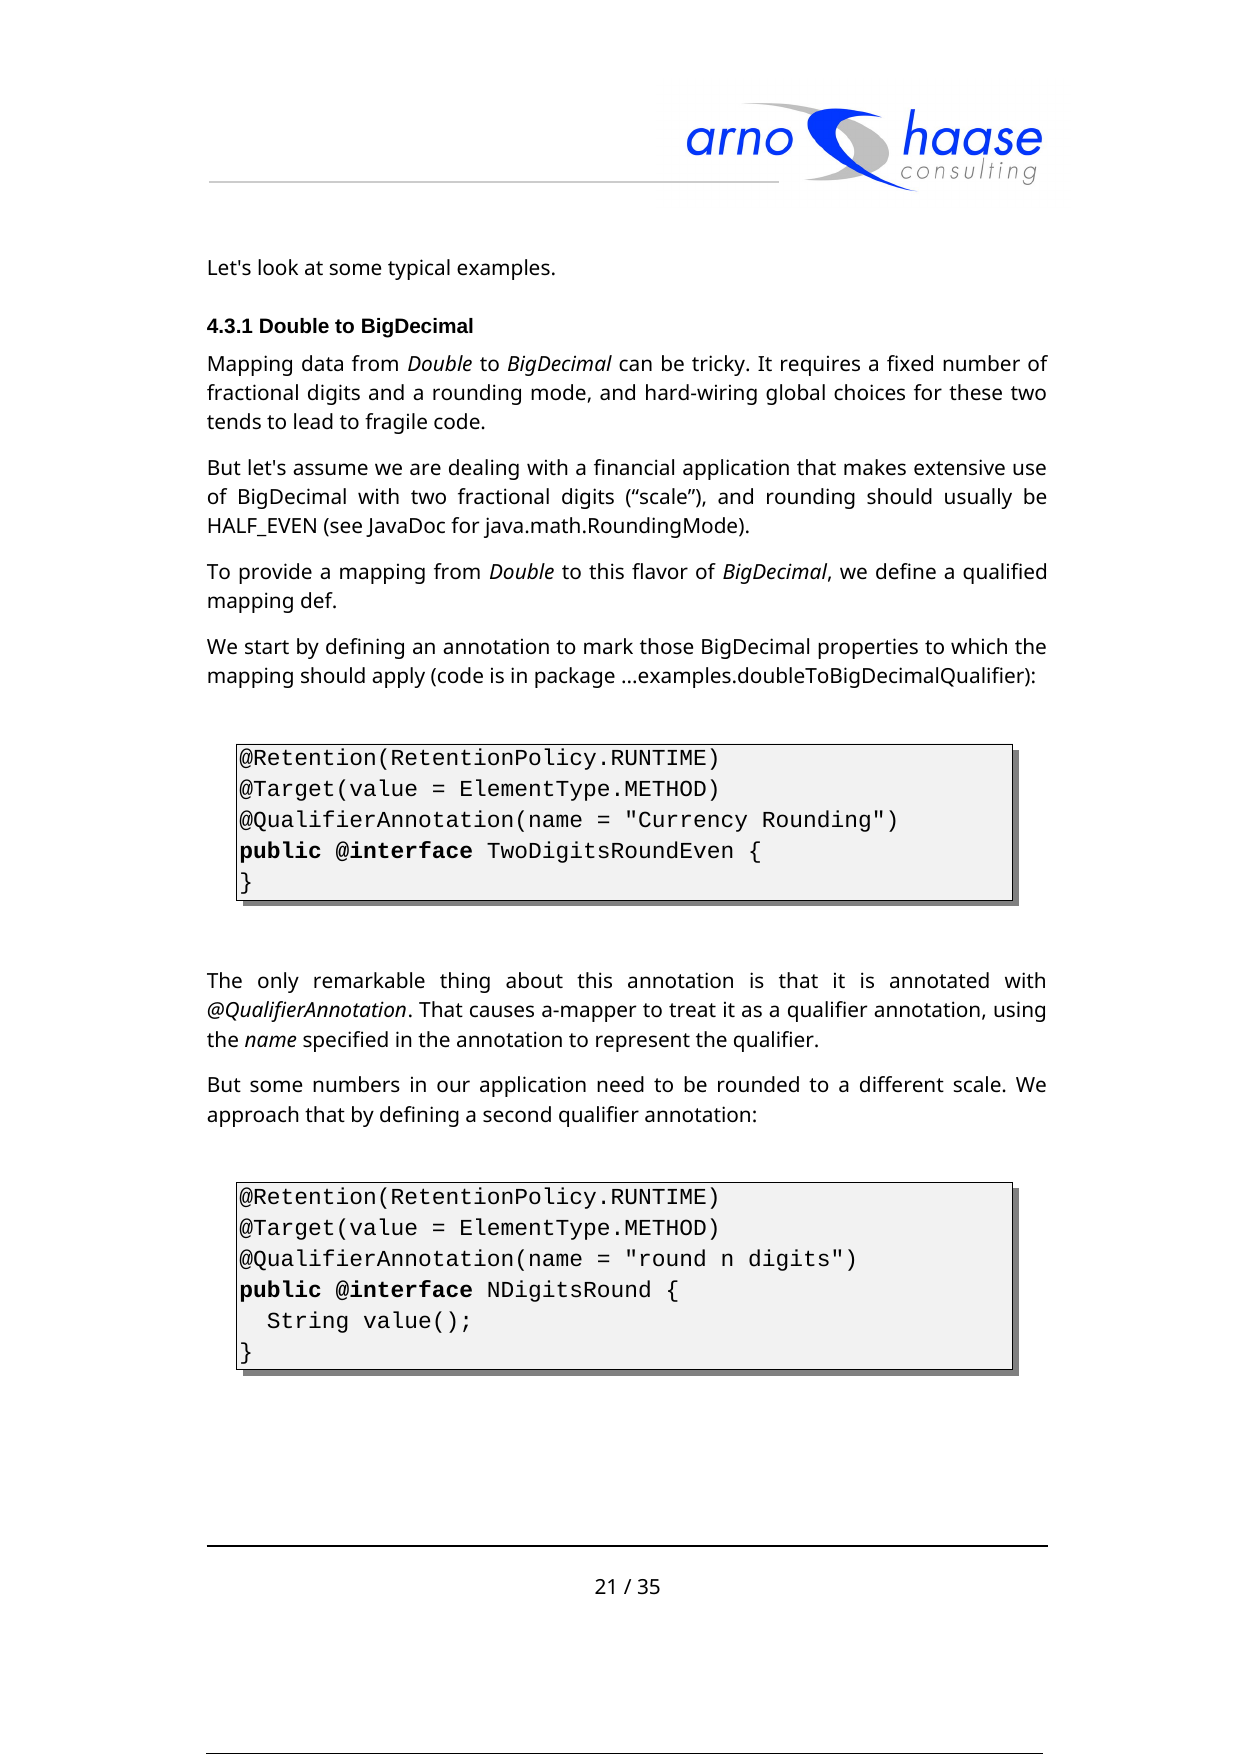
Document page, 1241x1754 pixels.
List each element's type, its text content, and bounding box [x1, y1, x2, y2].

text String value(); [237, 1306, 1012, 1335]
subtitle Double to BigDecimal [207, 310, 1048, 339]
text But let's assume we are dealing with a financial application that makes extensive use of BigDecimal with two fractional digits (“scale”), and rounding should usually be HALF_EVEN (see JavaDoc for java.math.RoundingMode). [207, 452, 1048, 539]
text We start by defining an annotation to mark those BigDecimal properties to which the mapping should apply (code is in package ...examples.doubleToBigDecimalQualifier): [207, 631, 1048, 689]
text To provide a mapping from Double to this flavor of BigDecimal, we define a qualified mapping def. [207, 556, 1048, 614]
text public @interface NDigitsRound { [237, 1275, 1012, 1304]
text @Target(value = ElementType.METHOD) [237, 774, 1012, 803]
text But some numbers in our application need to be rounded to a different scale. We approach that by defining a second qualifier annotation: [207, 1069, 1048, 1128]
text Let's look at some typical examples. [207, 252, 1048, 281]
text @Retention(RetentionPolicy.RUNTIME) [237, 745, 1012, 772]
text @Retention(RetentionPolicy.RUNTIME) [237, 1183, 1012, 1211]
text @QualifierAnnotation(name = "Currency Rounding") [237, 806, 1012, 834]
text The only remarkable thing about this annotation is that it is annotated with @QualifierAnnotation. That causes a-mapper to treat it as a qualifier annotation, using the name specified in the annotation to represent the qualifier. [207, 965, 1048, 1053]
text Mapping data from Double to BigDecimal can be tricky. It requires a fixed number of fractional digits and a rounding mode, and hard-wiring global choices for these two tends to lead to fragile code. [207, 348, 1048, 435]
text @Target(value = ElementType.METHOD) [237, 1213, 1012, 1242]
picture [656, 78, 1072, 208]
text } [237, 1337, 1012, 1369]
text @QualifierAnnotation(name = "round n digits") [237, 1244, 1012, 1273]
text public @interface TwoDigitsRoundEven { [237, 837, 1012, 866]
text } [237, 868, 1012, 900]
